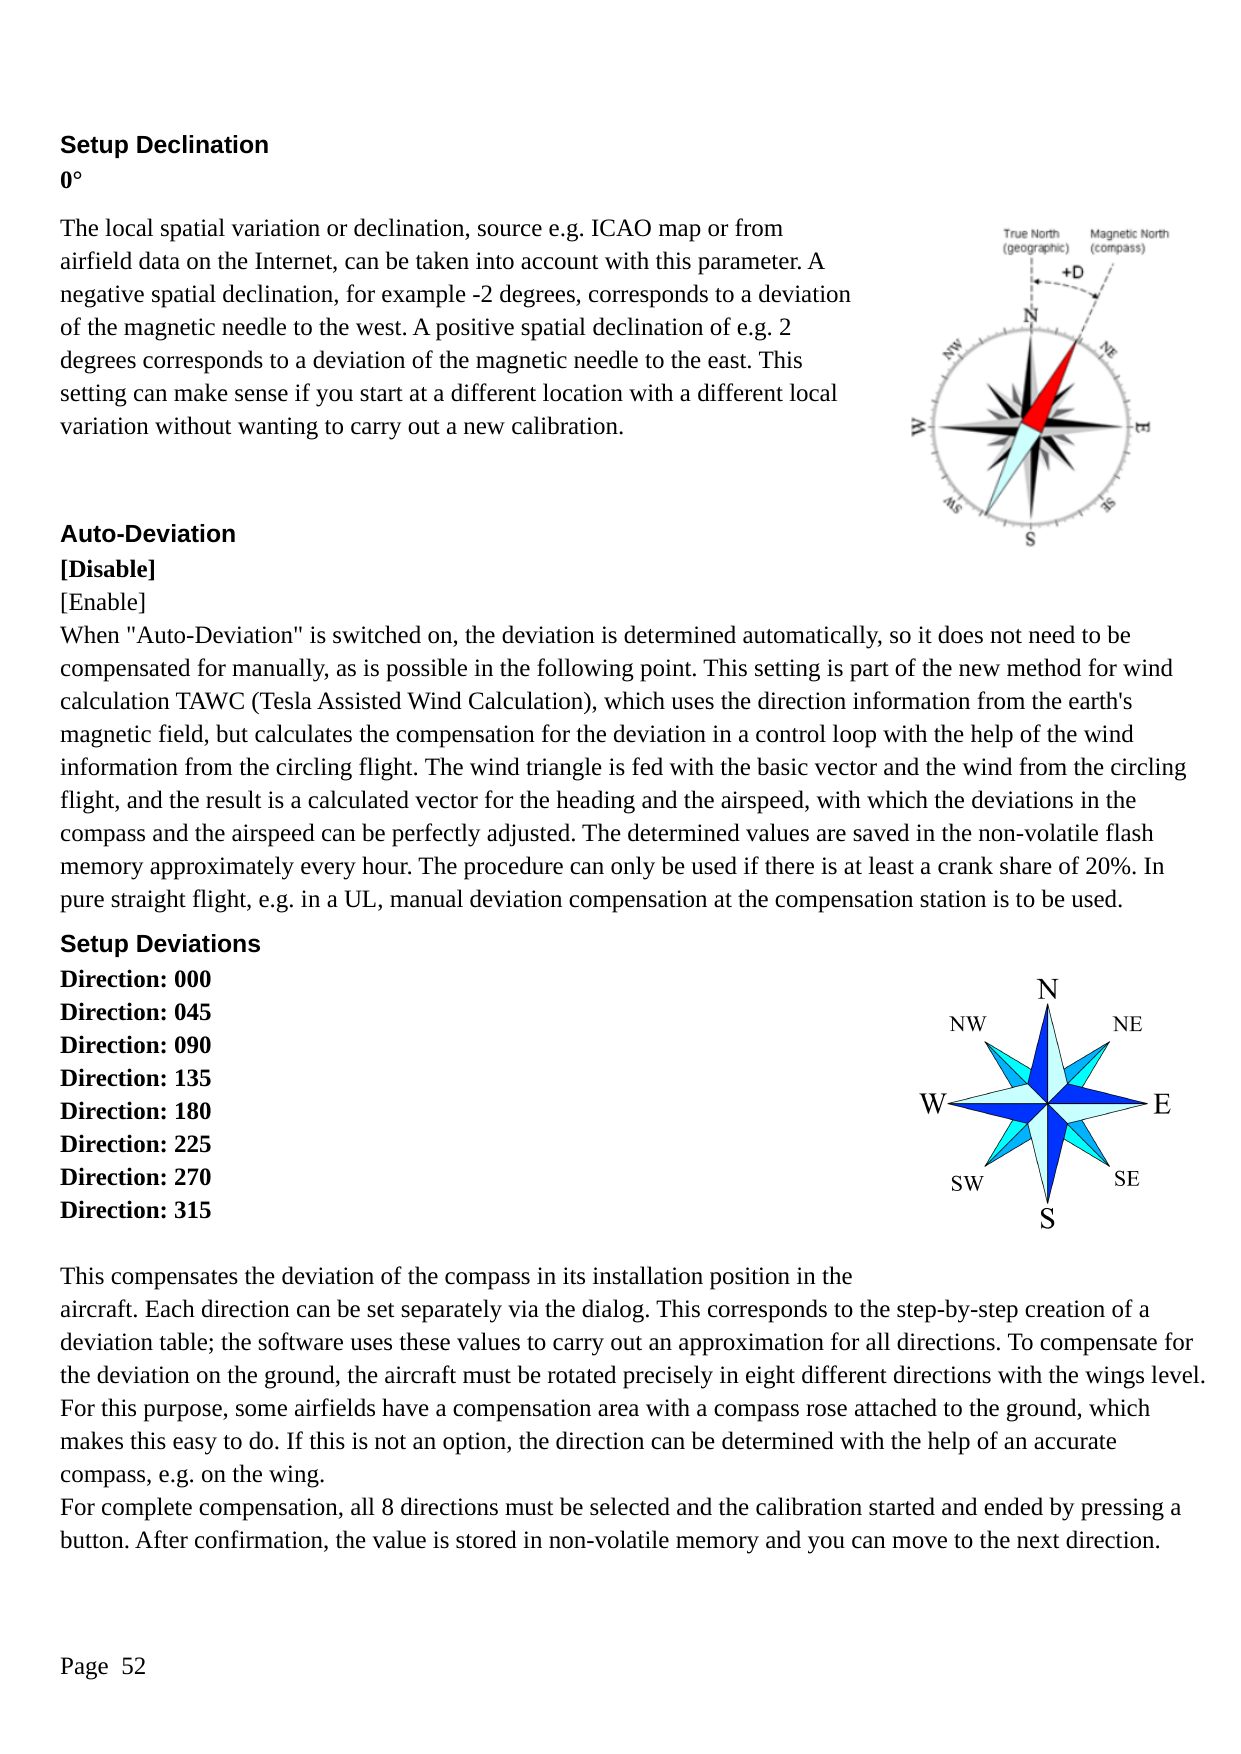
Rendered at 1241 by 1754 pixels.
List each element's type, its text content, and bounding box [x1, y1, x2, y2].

text Direction: 180 [60, 1096, 913, 1125]
picture [886, 224, 1173, 553]
text Direction: 090 [60, 1030, 913, 1059]
text The local spatial variation or declination, source e.g. ICAO map or from airfield data on the Internet, can be taken into account with this parameter. A negative spatial declination, for example -2 degrees, corresponds to a deviation of the magnetic needle to the west. A positive spatial declination of e.g. 2 degrees corresponds to a deviation of the magnetic needle to the east. This setting can make sense if you start at a different location with a different local variation without wanting to carry out a new calibration. [60, 213, 1207, 440]
subtitle Auto-Deviation [60, 519, 886, 547]
text [1182, 1129, 1207, 1158]
text [1182, 997, 1207, 1026]
text Direction: 000 [60, 964, 1207, 993]
subtitle Setup Deviations [60, 929, 1207, 958]
text 0° [60, 165, 1207, 194]
text [Disable] [60, 554, 1207, 582]
picture [913, 969, 1182, 1238]
subtitle Setup Declination [60, 131, 1207, 159]
text [Enable] [60, 587, 1207, 615]
text This compensates the deviation of the compass in its installation position in the aircraft. Each direction can be set separately via the dialog. This corresponds to the step-by-step creation of a deviation table; the software uses these values to carry out an approximation for all directions. To compensate for the deviation on the ground, the aircraft must be rotated precisely in eight different directions with the wings level. For this purpose, some airfields have a compensation area with a compass rose attached to the ground, which makes this easy to do. If this is not an option, the direction can be determined with the help of an accurate compass, e.g. on the wing. For complete compensation, all 8 directions must be selected and the calibration started and ended by pressing a button. After confirmation, the value is stored in non-volatile memory and you can move to the next direction. [60, 1261, 1207, 1554]
text Direction: 270 [60, 1162, 913, 1191]
text [1182, 1096, 1207, 1125]
subtitle [1173, 519, 1207, 547]
text Direction: 225 [60, 1129, 913, 1158]
text [1182, 1162, 1207, 1191]
text [1182, 1063, 1207, 1092]
text [1182, 1030, 1207, 1059]
text Direction: 045 [60, 997, 913, 1026]
text Direction: 315 [60, 1195, 913, 1224]
text When "Auto-Deviation" is switched on, the deviation is determined automatically, so it does not need to be compensated for manually, as is possible in the following point. This setting is part of the new method for wind calculation TAWC (Tesla Assisted Wind Calculation), which uses the direction information from the earth's magnetic field, but calculates the compensation for the deviation in a control loop with the help of the wind information from the circling flight. The wind triangle is fed with the basic vector and the wind from the circling flight, and the result is a calculated vector for the heading and the airspeed, with which the deviations in the compass and the airspeed can be perfectly adjusted. The determined values are saved in the non-volatile flash memory approximately every hour. The procedure can only be used if there is at least a crank share of 20%. In pure straight flight, e.g. in a UL, manual deviation compensation at the compensation station is to be used. [60, 620, 1207, 913]
text Direction: 135 [60, 1063, 913, 1092]
text [1182, 1195, 1207, 1224]
